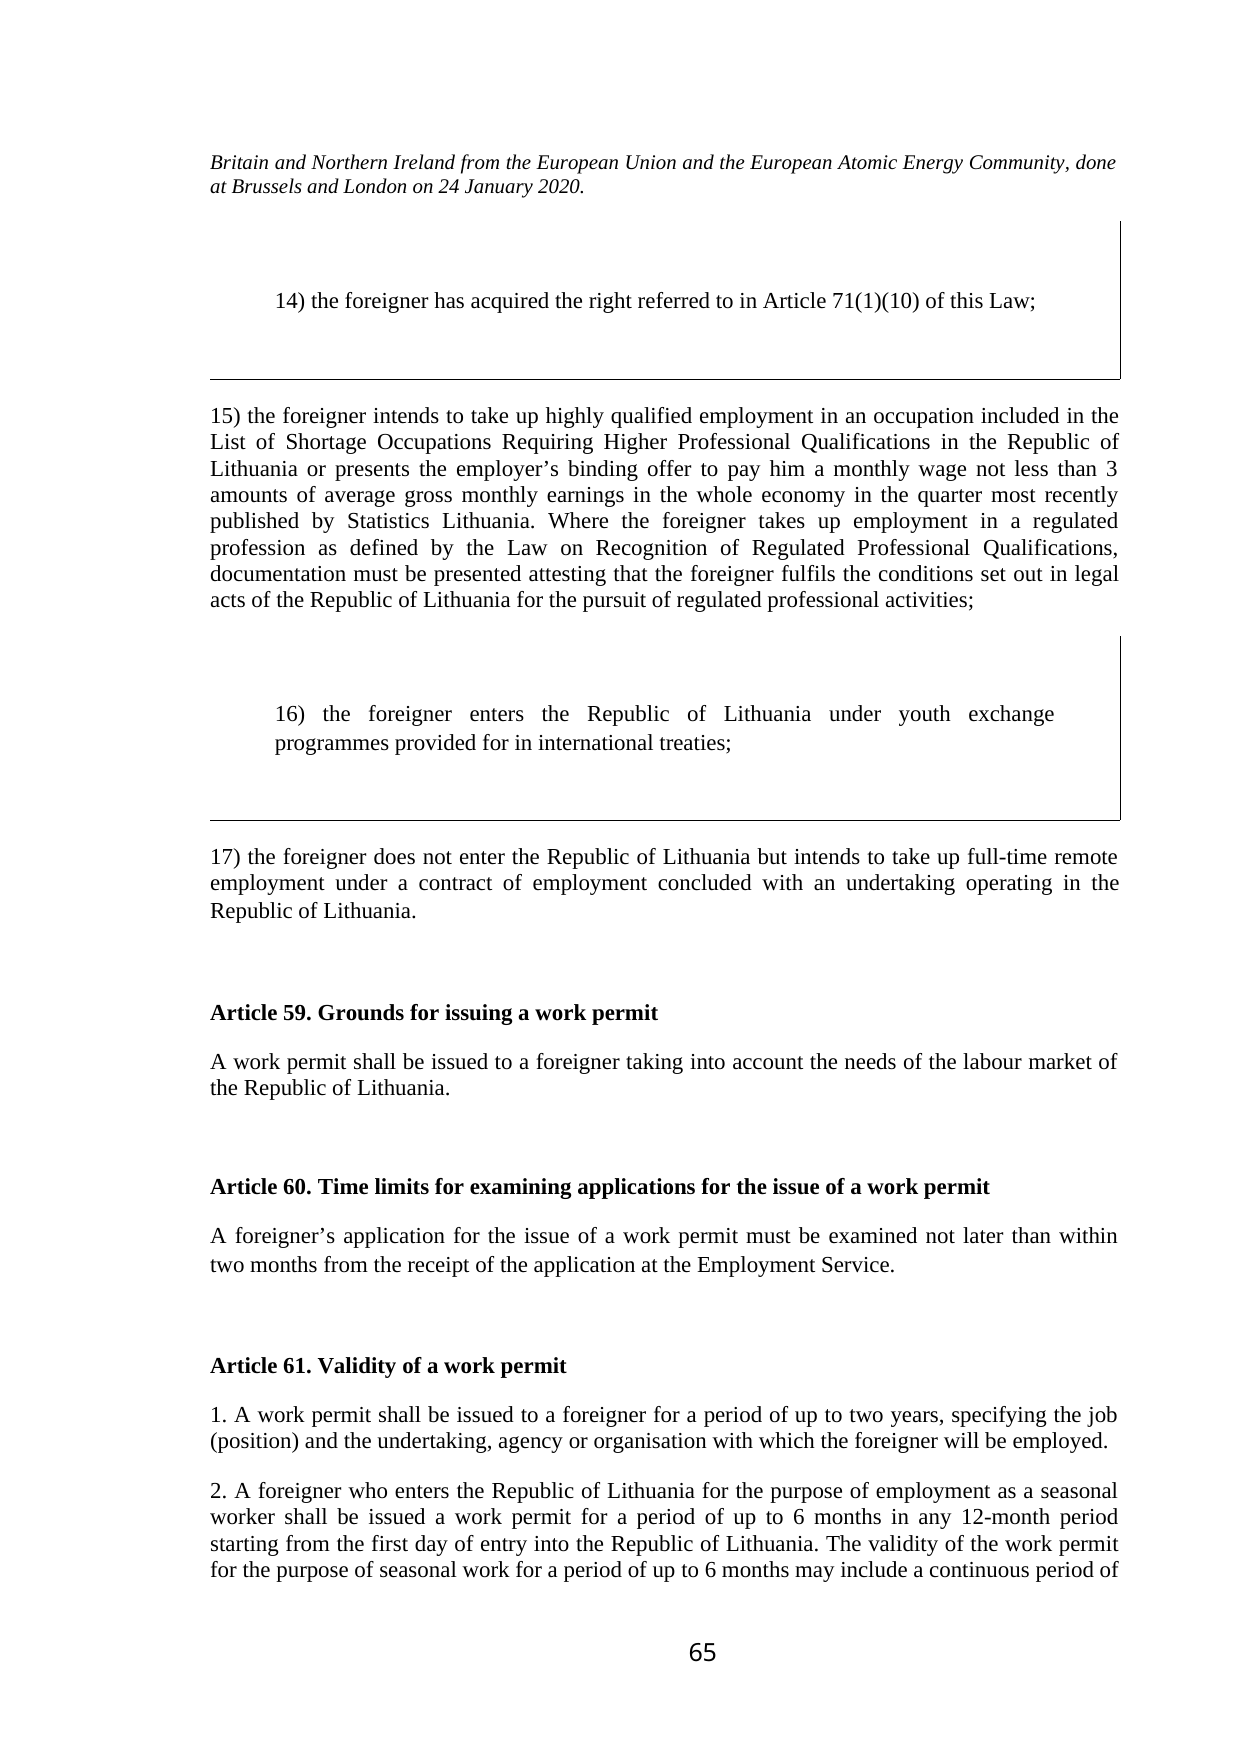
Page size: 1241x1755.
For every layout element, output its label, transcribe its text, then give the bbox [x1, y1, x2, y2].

text A work permit shall be issued to a foreigner taking into account the needs of the labour market of the Republic of Lithuania. [210, 1048, 1120, 1101]
text Britain and Northern Ireland from the European Union and the European Atomic Energy Community, done at Brussels and London on 24 January 2020. [210, 150, 1120, 198]
text A foreigner’s application for the issue of a work permit must be examined not later than within two months from the receipt of the application at the Employment Service. [210, 1222, 1120, 1277]
text 1. A work permit shall be issued to a foreigner for a period of up to two years, specifying the job (position) and the undertaking, agency or organisation with which the foreigner will be employed. [210, 1401, 1120, 1454]
text 2. A foreigner who enters the Republic of Lithuania for the purpose of employment as a seasonal worker shall be issued a work permit for a period of up to 6 months in any 12-month period starting from the first day of entry into the Republic of Lithuania. The validity of the work permit for the purpose of seasonal work for a period of up to 6 months may include a continuous period of [210, 1477, 1120, 1582]
text 16) the foreigner enters the Republic of Lithuania under youth exchange programmes provided for in international treaties; [210, 636, 1120, 820]
text 15) the foreigner intends to take up highly qualified employment in an occupation included in the List of Shortage Occupations Requiring Higher Professional Qualifications in the Republic of Lithuania or presents the employer’s binding offer to pay him a monthly wage not less than 3 amounts of average gross monthly earnings in the whole economy in the quarter most recently published by Statistics Lithuania. Where the foreigner takes up employment in a regulated profession as defined by the Law on Recognition of Regulated Professional Qualifications, documentation must be presented attesting that the foreigner fulfils the conditions set out in legal acts of the Republic of Lithuania for the pursuit of regulated professional activities; [210, 402, 1120, 613]
text 17) the foreigner does not enter the Republic of Lithuania but intends to take up full-time remote employment under a contract of employment concluded with an undertaking operating in the Republic of Lithuania. [210, 843, 1120, 924]
text Article 60. Time limits for examining applications for the issue of a work permit [210, 1173, 1120, 1199]
text 14) the foreigner has acquired the right referred to in Article 71(1)(10) of this Law; [210, 221, 1120, 379]
subtitle Article 61. Validity of a work permit [210, 1352, 1120, 1378]
text Article 59. Grounds for issuing a work permit [210, 999, 1120, 1025]
